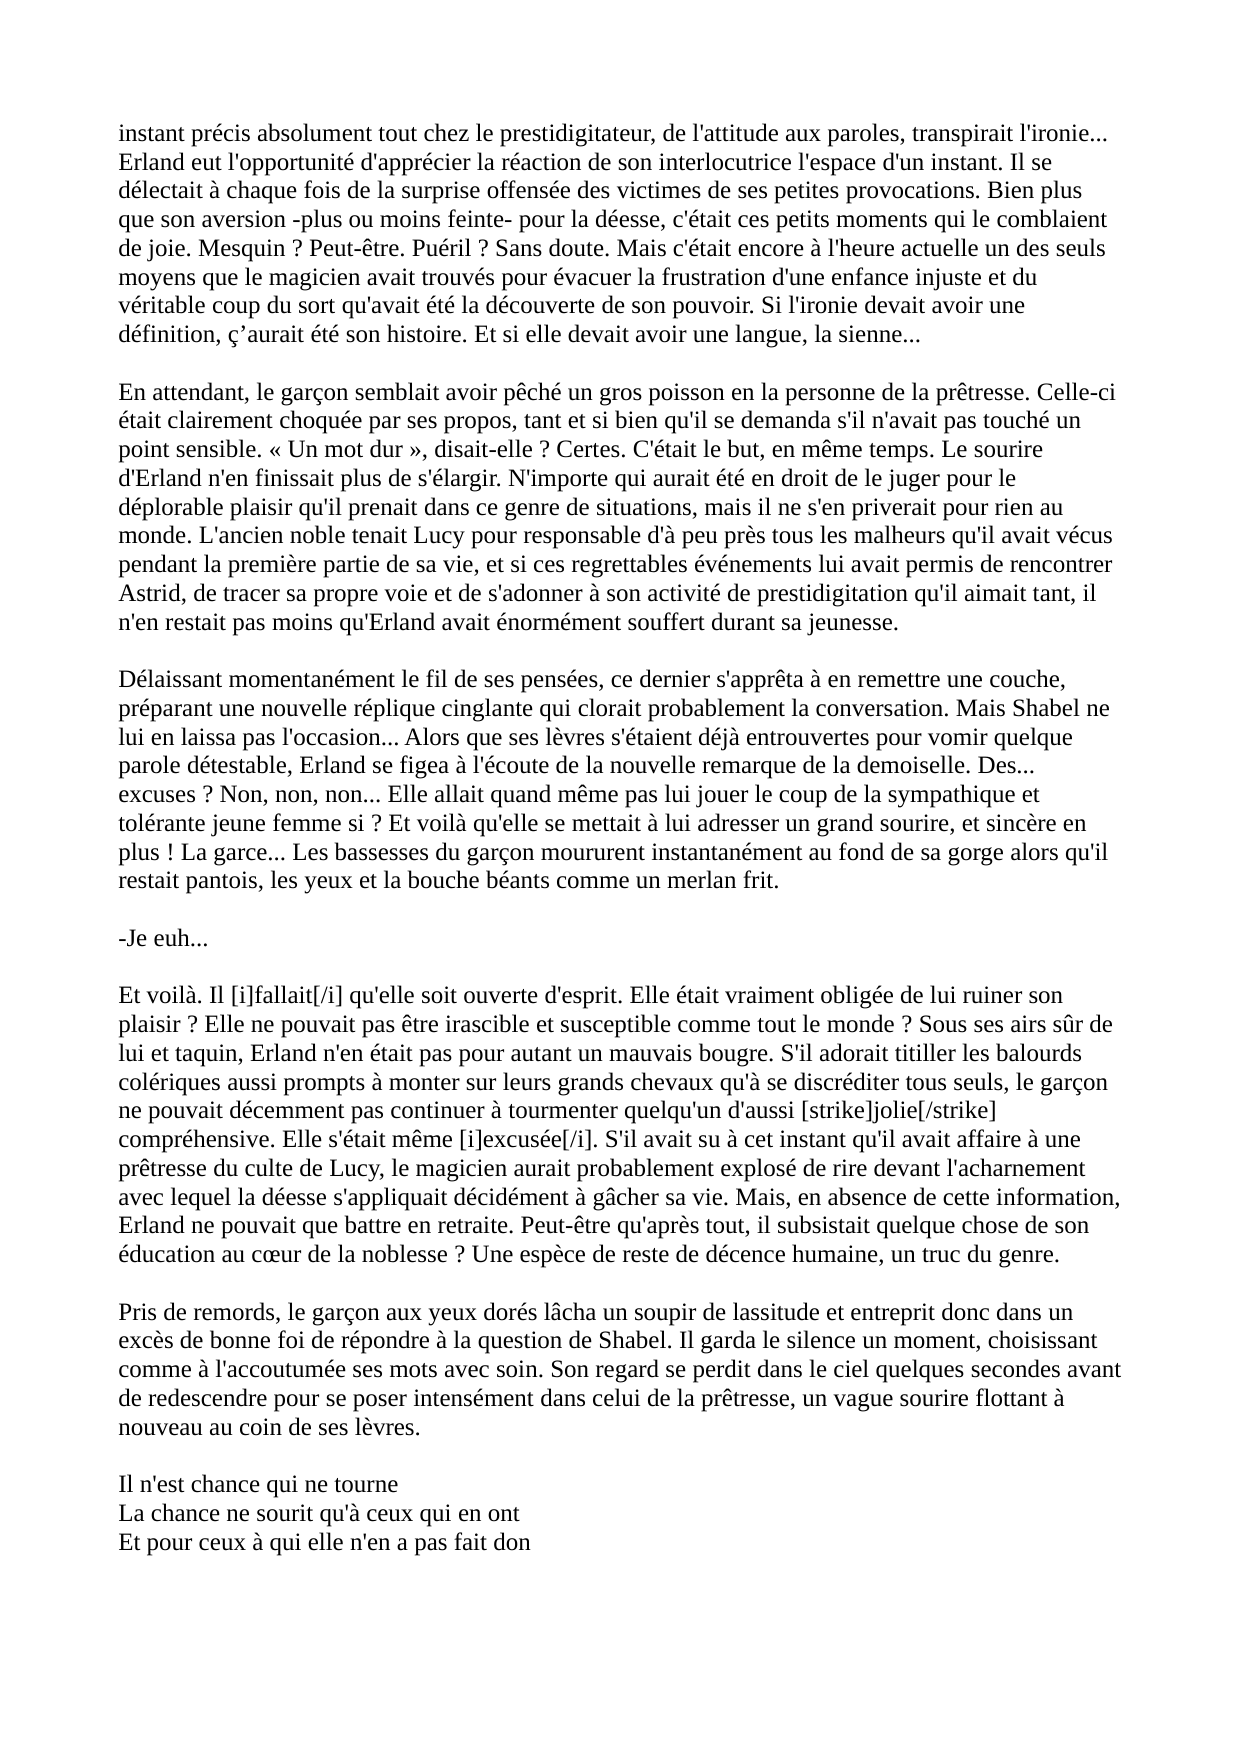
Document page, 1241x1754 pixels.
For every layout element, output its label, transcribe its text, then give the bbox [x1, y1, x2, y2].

text instant précis absolument tout chez le prestidigitateur, de l'attitude aux paroles, transpirait l'ironie... [118, 118, 1122, 147]
text En attendant, le garçon semblait avoir pêché un gros poisson en la personne de la prêtresse. Celle-ci était clairement choquée par ses propos, tant et si bien qu'il se demanda s'il n'avait pas touché un point sensible. « Un mot dur », disait-elle ? Certes. C'était le but, en même temps. Le sourire d'Erland n'en finissait plus de s'élargir. N'importe qui aurait été en droit de le juger pour le déplorable plaisir qu'il prenait dans ce genre de situations, mais il ne s'en priverait pour rien au monde. L'ancien noble tenait Lucy pour responsable d'à peu près tous les malheurs qu'il avait vécus pendant la première partie de sa vie, et si ces regrettables événements lui avait permis de rencontrer Astrid, de tracer sa propre voie et de s'adonner à son activité de prestidigitation qu'il aimait tant, il n'en restait pas moins qu'Erland avait énormément souffert durant sa jeunesse. [118, 377, 1122, 636]
text -Je euh... [118, 923, 1122, 952]
text Pris de remords, le garçon aux yeux dorés lâcha un soupir de lassitude et entreprit donc dans un excès de bonne foi de répondre à la question de Shabel. Il garda le silence un moment, choisissant comme à l'accoutumée ses mots avec soin. Son regard se perdit dans le ciel quelques secondes avant de redescendre pour se poser intensément dans celui de la prêtresse, un vague sourire flottant à nouveau au coin de ses lèvres. [118, 1297, 1122, 1441]
text Erland eut l'opportunité d'apprécier la réaction de son interlocutrice l'espace d'un instant. Il se délectait à chaque fois de la surprise offensée des victimes de ses petites provocations. Bien plus que son aversion -plus ou moins feinte- pour la déesse, c'était ces petits moments qui le comblaient de joie. Mesquin ? Peut-être. Puéril ? Sans doute. Mais c'était encore à l'heure actuelle un des seuls moyens que le magicien avait trouvés pour évacuer la frustration d'une enfance injuste et du véritable coup du sort qu'avait été la découverte de son pouvoir. Si l'ironie devait avoir une définition, ç’aurait été son histoire. Et si elle devait avoir une langue, la sienne... [118, 147, 1122, 348]
text Et voilà. Il [i]fallait[/i] qu'elle soit ouverte d'esprit. Elle était vraiment obligée de lui ruiner son plaisir ? Elle ne pouvait pas être irascible et susceptible comme tout le monde ? Sous ses airs sûr de lui et taquin, Erland n'en était pas pour autant un mauvais bougre. S'il adorait titiller les balourds colériques aussi prompts à monter sur leurs grands chevaux qu'à se discréditer tous seuls, le garçon ne pouvait décemment pas continuer à tourmenter quelqu'un d'aussi [strike]jolie[/strike] compréhensive. Elle s'était même [i]excusée[/i]. S'il avait su à cet instant qu'il avait affaire à une prêtresse du culte de Lucy, le magicien aurait probablement explosé de rire devant l'acharnement avec lequel la déesse s'appliquait décidément à gâcher sa vie. Mais, en absence de cette information, Erland ne pouvait que battre en retraite. Peut-être qu'après tout, il subsistait quelque chose de son éducation au cœur de la noblesse ? Une espèce de reste de décence humaine, un truc du genre. [118, 981, 1122, 1268]
text Il n'est chance qui ne tourne [118, 1469, 1122, 1498]
text Et pour ceux à qui elle n'en a pas fait don [118, 1527, 1122, 1556]
text Délaissant momentanément le fil de ses pensées, ce dernier s'apprêta à en remettre une couche, préparant une nouvelle réplique cinglante qui clorait probablement la conversation. Mais Shabel ne lui en laissa pas l'occasion... Alors que ses lèvres s'étaient déjà entrouvertes pour vomir quelque parole détestable, Erland se figea à l'écoute de la nouvelle remarque de la demoiselle. Des... excuses ? Non, non, non... Elle allait quand même pas lui jouer le coup de la sympathique et tolérante jeune femme si ? Et voilà qu'elle se mettait à lui adresser un grand sourire, et sincère en plus ! La garce... Les bassesses du garçon moururent instantanément au fond de sa gorge alors qu'il restait pantois, les yeux et la bouche béants comme un merlan frit. [118, 664, 1122, 894]
text La chance ne sourit qu'à ceux qui en ont [118, 1498, 1122, 1527]
